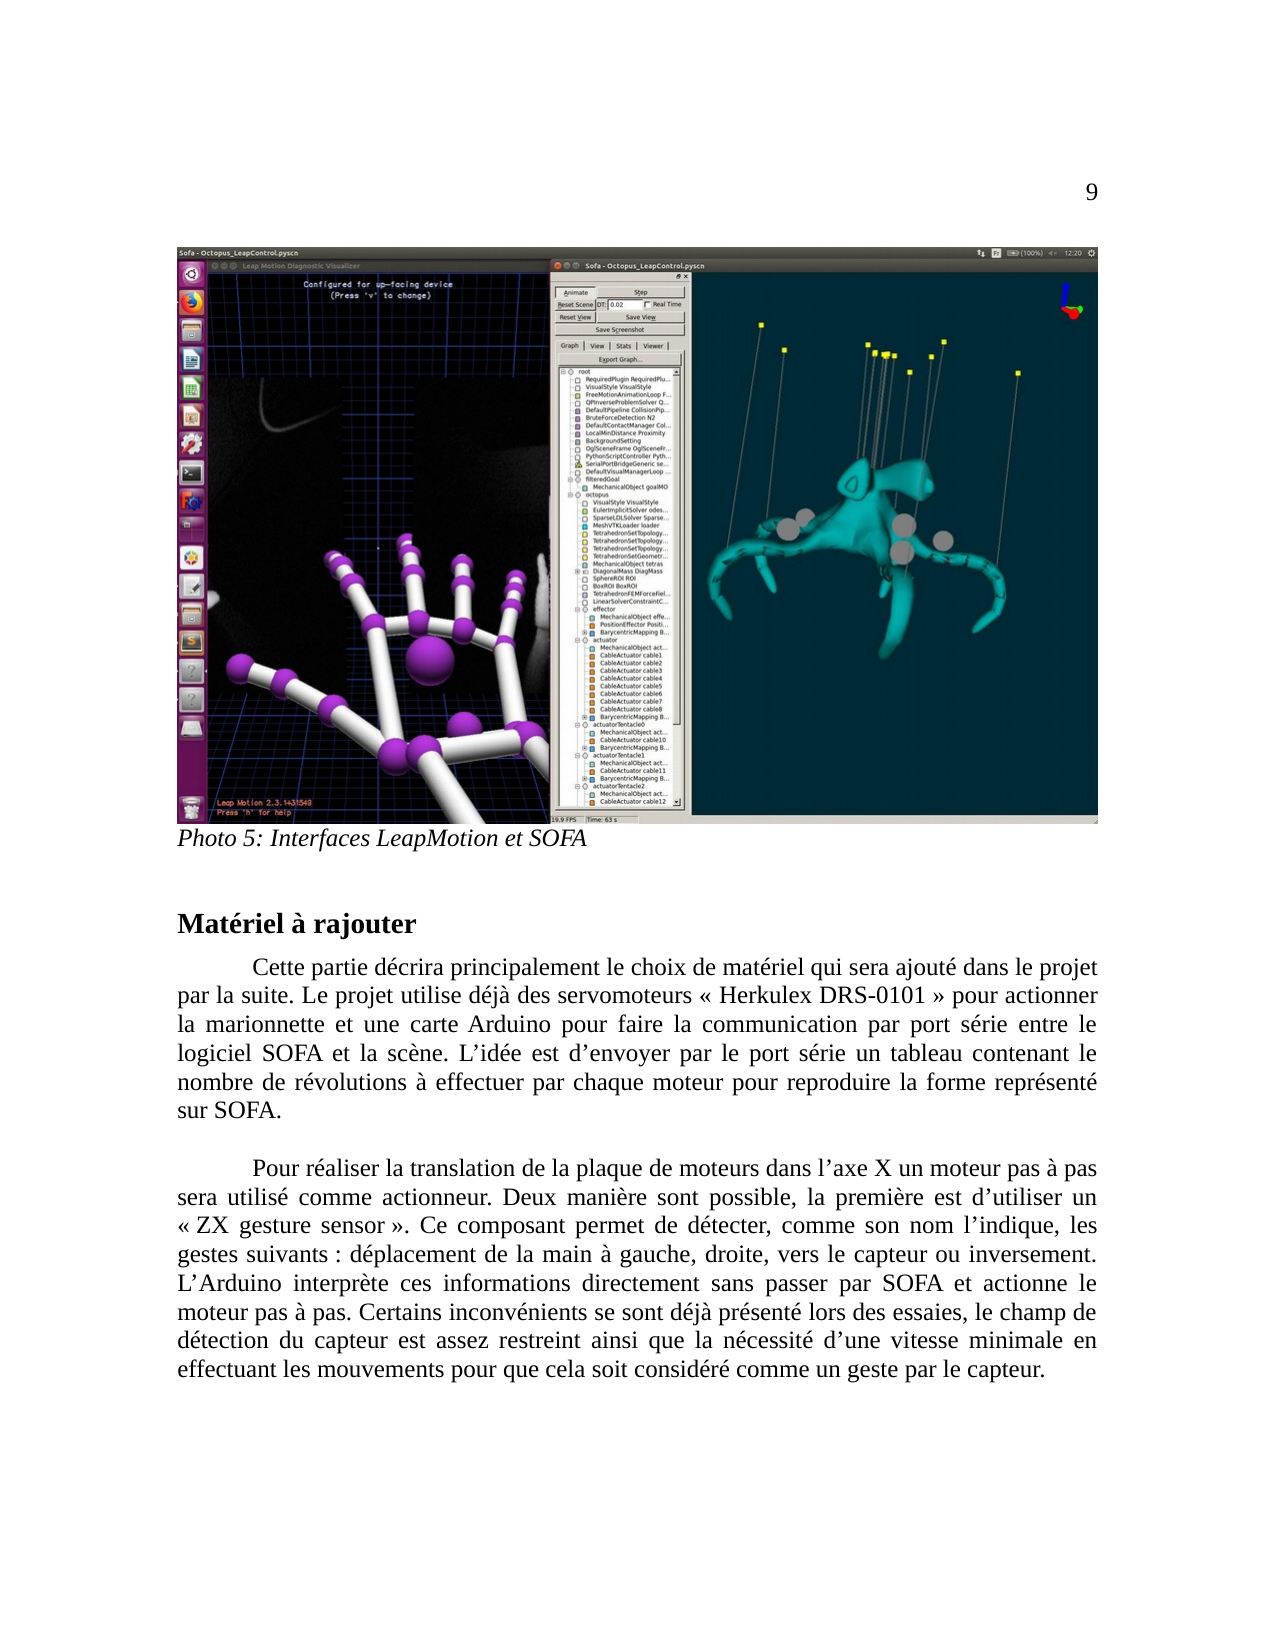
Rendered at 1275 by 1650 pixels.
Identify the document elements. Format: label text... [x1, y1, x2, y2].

text Pour réaliser la translation de la plaque de moteurs dans l’axe X un moteur pas à pas sera utilisé comme actionneur. Deux manière sont possible, la première est d’utiliser un « ZX gesture sensor ». Ce composant permet de détecter, comme son nom l’indique, les gestes suivants : déplacement de la main à gauche, droite, vers le capteur ou inversement. L’Arduino interprète ces informations directement sans passer par SOFA et actionne le moteur pas à pas. Certains inconvénients se sont déjà présenté lors des essaies, le champ de détection du capteur est assez restreint ainsi que la nécessité d’une vitesse minimale en effectuant les mouvements pour que cela soit considéré comme un geste par le capteur. [177, 1153, 1098, 1383]
text Photo 5: Interfaces LeapMotion et SOFA [177, 824, 1098, 852]
subtitle Matériel à rajouter [177, 906, 1098, 939]
text Cette partie décrira principalement le choix de matériel qui sera ajouté dans le projet par la suite. Le projet utilise déjà des servomoteurs « Herkulex DRS-0101 » pour actionner la marionnette et une carte Arduino pour faire la communication par port série entre le logiciel SOFA et la scène. L’idée est d’envoyer par le port série un tableau contenant le nombre de révolutions à effectuer par chaque moteur pour reproduire la forme représenté sur SOFA. [177, 952, 1098, 1124]
picture [706, 319, 1022, 661]
picture [1059, 281, 1084, 324]
picture [177, 247, 1098, 824]
